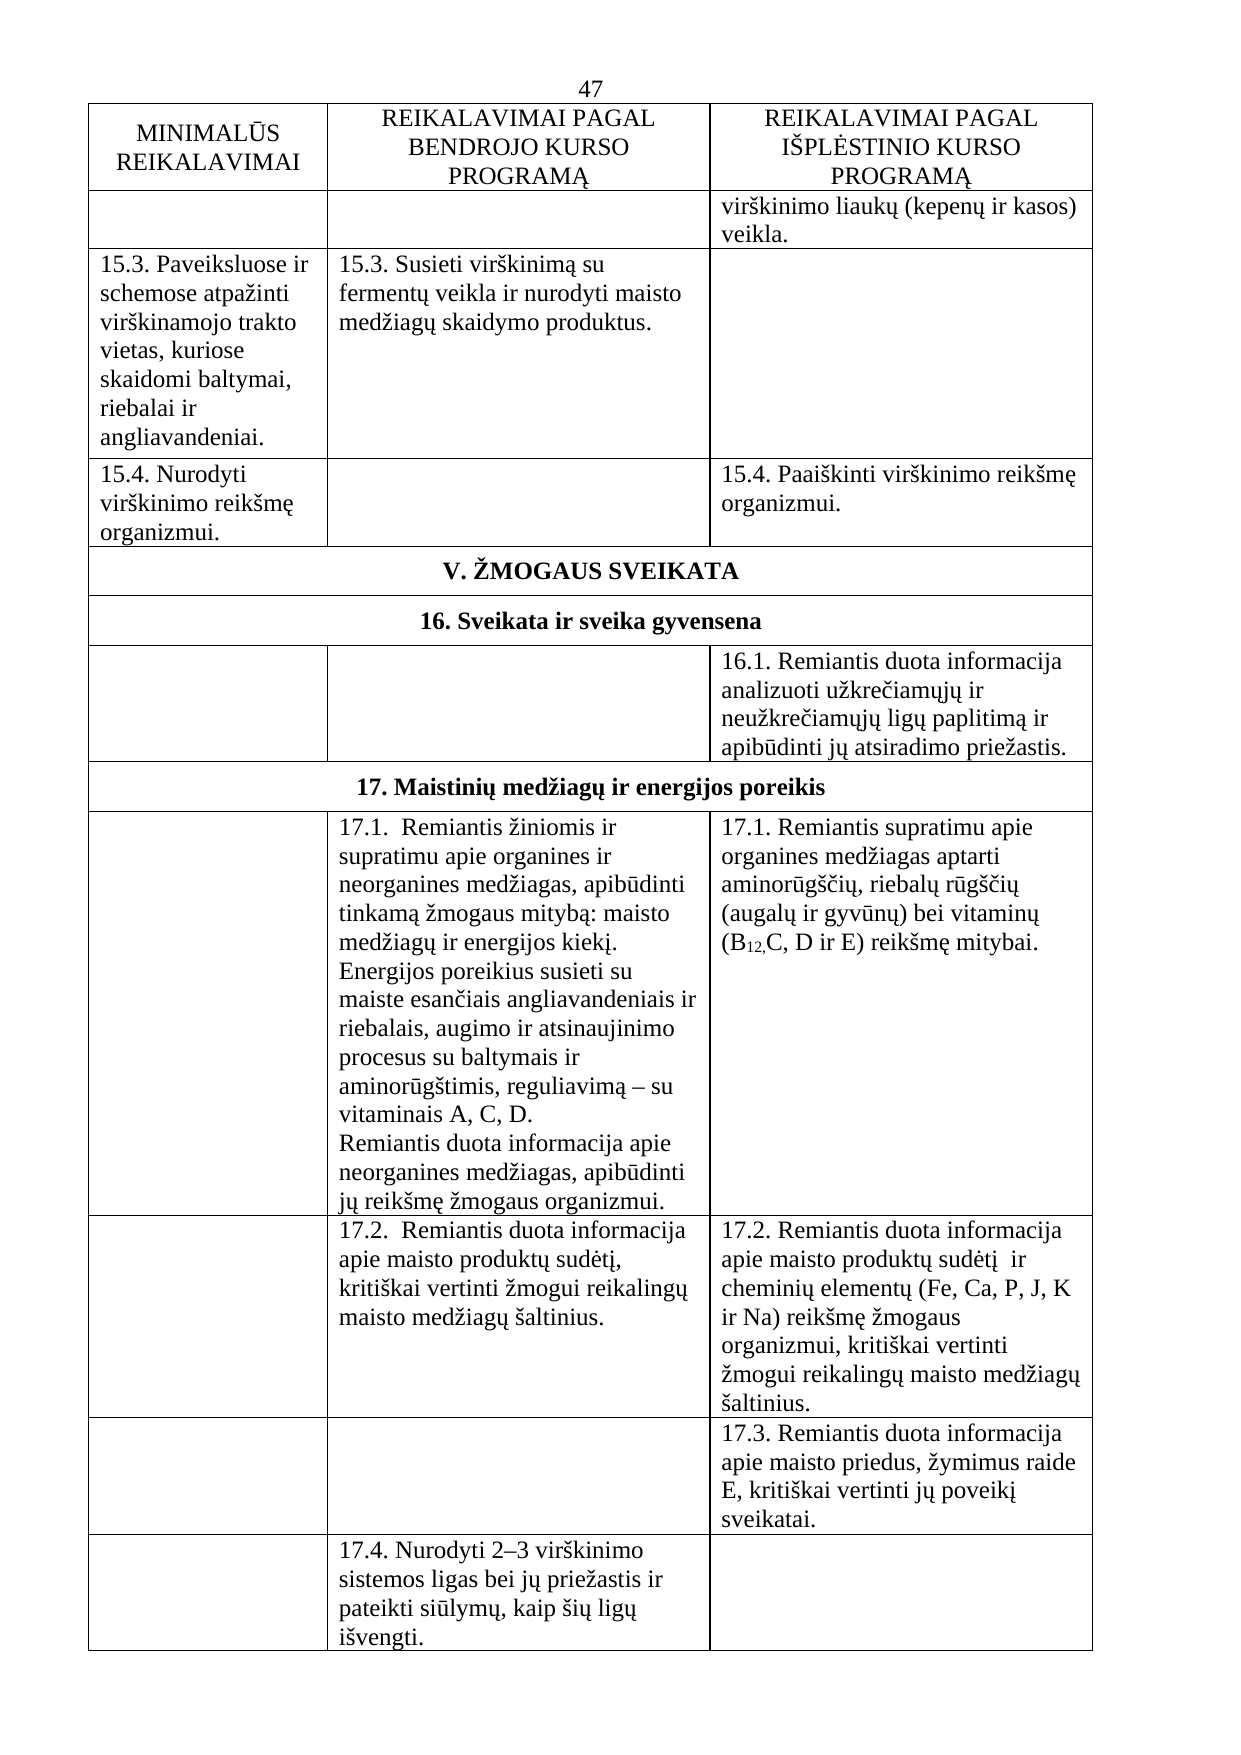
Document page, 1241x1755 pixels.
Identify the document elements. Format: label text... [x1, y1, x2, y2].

table_cell [328, 191, 709, 248]
table_header REIKALAVIMAI PAGAL BENDROJO KURSO PROGRAMĄ [328, 104, 709, 190]
table_cell V. ŽMOGAUS SVEIKATA [89, 547, 1092, 595]
table_cell [711, 249, 1092, 458]
table_cell virškinimo liaukų (kepenų ir kasos) veikla. [711, 191, 1092, 248]
table_header MINIMALŪS REIKALAVIMAI [89, 104, 327, 190]
table_cell [89, 1418, 327, 1534]
table_cell 17.1. Remiantis žiniomis ir supratimu apie organines ir neorganines medžiagas, apibūdinti tinkamą žmogaus mitybą: maisto medžiagų ir energijos kiekį. Energijos poreikius susieti su maiste esančiais angliavandeniais ir riebalais, augimo ir atsinaujinimo procesus su baltymais ir aminorūgštimis, reguliavimą – su vitaminais A, C, D. Remiantis duota informacija apie neorganines medžiagas, apibūdinti jų reikšmę žmogaus organizmui. [328, 812, 709, 1214]
table_cell [328, 459, 709, 546]
table_cell 15.4. Paaiškinti virškinimo reikšmę organizmui. [711, 459, 1092, 546]
table_cell 17.4. Nurodyti 2–3 virškinimo sistemos ligas bei jų priežastis ir pateikti siūlymų, kaip šių ligų išvengti. [328, 1535, 709, 1650]
table_cell 17.2. Remiantis duota informacija apie maisto produktų sudėtį ir cheminių elementų (Fe, Ca, P, J, K ir Na) reikšmę žmogaus organizmui, kritiškai vertinti žmogui reikalingų maisto medžiagų šaltinius. [711, 1216, 1092, 1417]
table_cell [89, 1216, 327, 1417]
table_cell [89, 1535, 327, 1650]
table_cell [328, 646, 709, 761]
table_cell [89, 812, 327, 1214]
table_cell 17.2. Remiantis duota informacija apie maisto produktų sudėtį, kritiškai vertinti žmogui reikalingų maisto medžiagų šaltinius. [328, 1216, 709, 1417]
table_cell 15.3. Susieti virškinimą su fermentų veikla ir nurodyti maisto medžiagų skaidymo produktus. [328, 249, 709, 458]
table_cell 15.3. Paveiksluose ir schemose atpažinti virškinamojo trakto vietas, kuriose skaidomi baltymai, riebalai ir angliavandeniai. [89, 249, 327, 458]
table_cell [89, 646, 327, 761]
table_cell 17.1. Remiantis supratimu apie organines medžiagas aptarti aminorūgščių, riebalų rūgščių (augalų ir gyvūnų) bei vitaminų (B12,C, D ir E) reikšmę mitybai. [711, 812, 1092, 1214]
table_cell 16. Sveikata ir sveika gyvensena [89, 596, 1092, 645]
table_cell [328, 1418, 709, 1534]
table_header REIKALAVIMAI PAGAL IŠPLĖSTINIO KURSO PROGRAMĄ [711, 104, 1092, 190]
table_cell 17. Maistinių medžiagų ir energijos poreikis [89, 762, 1092, 811]
table_cell 16.1. Remiantis duota informacija analizuoti užkrečiamųjų ir neužkrečiamųjų ligų paplitimą ir apibūdinti jų atsiradimo priežastis. [711, 646, 1092, 761]
table_cell [711, 1535, 1092, 1650]
table_cell [89, 191, 327, 248]
table_cell 15.4. Nurodyti virškinimo reikšmę organizmui. [89, 459, 327, 546]
table_cell 17.3. Remiantis duota informacija apie maisto priedus, žymimus raide E, kritiškai vertinti jų poveikį sveikatai. [711, 1418, 1092, 1534]
